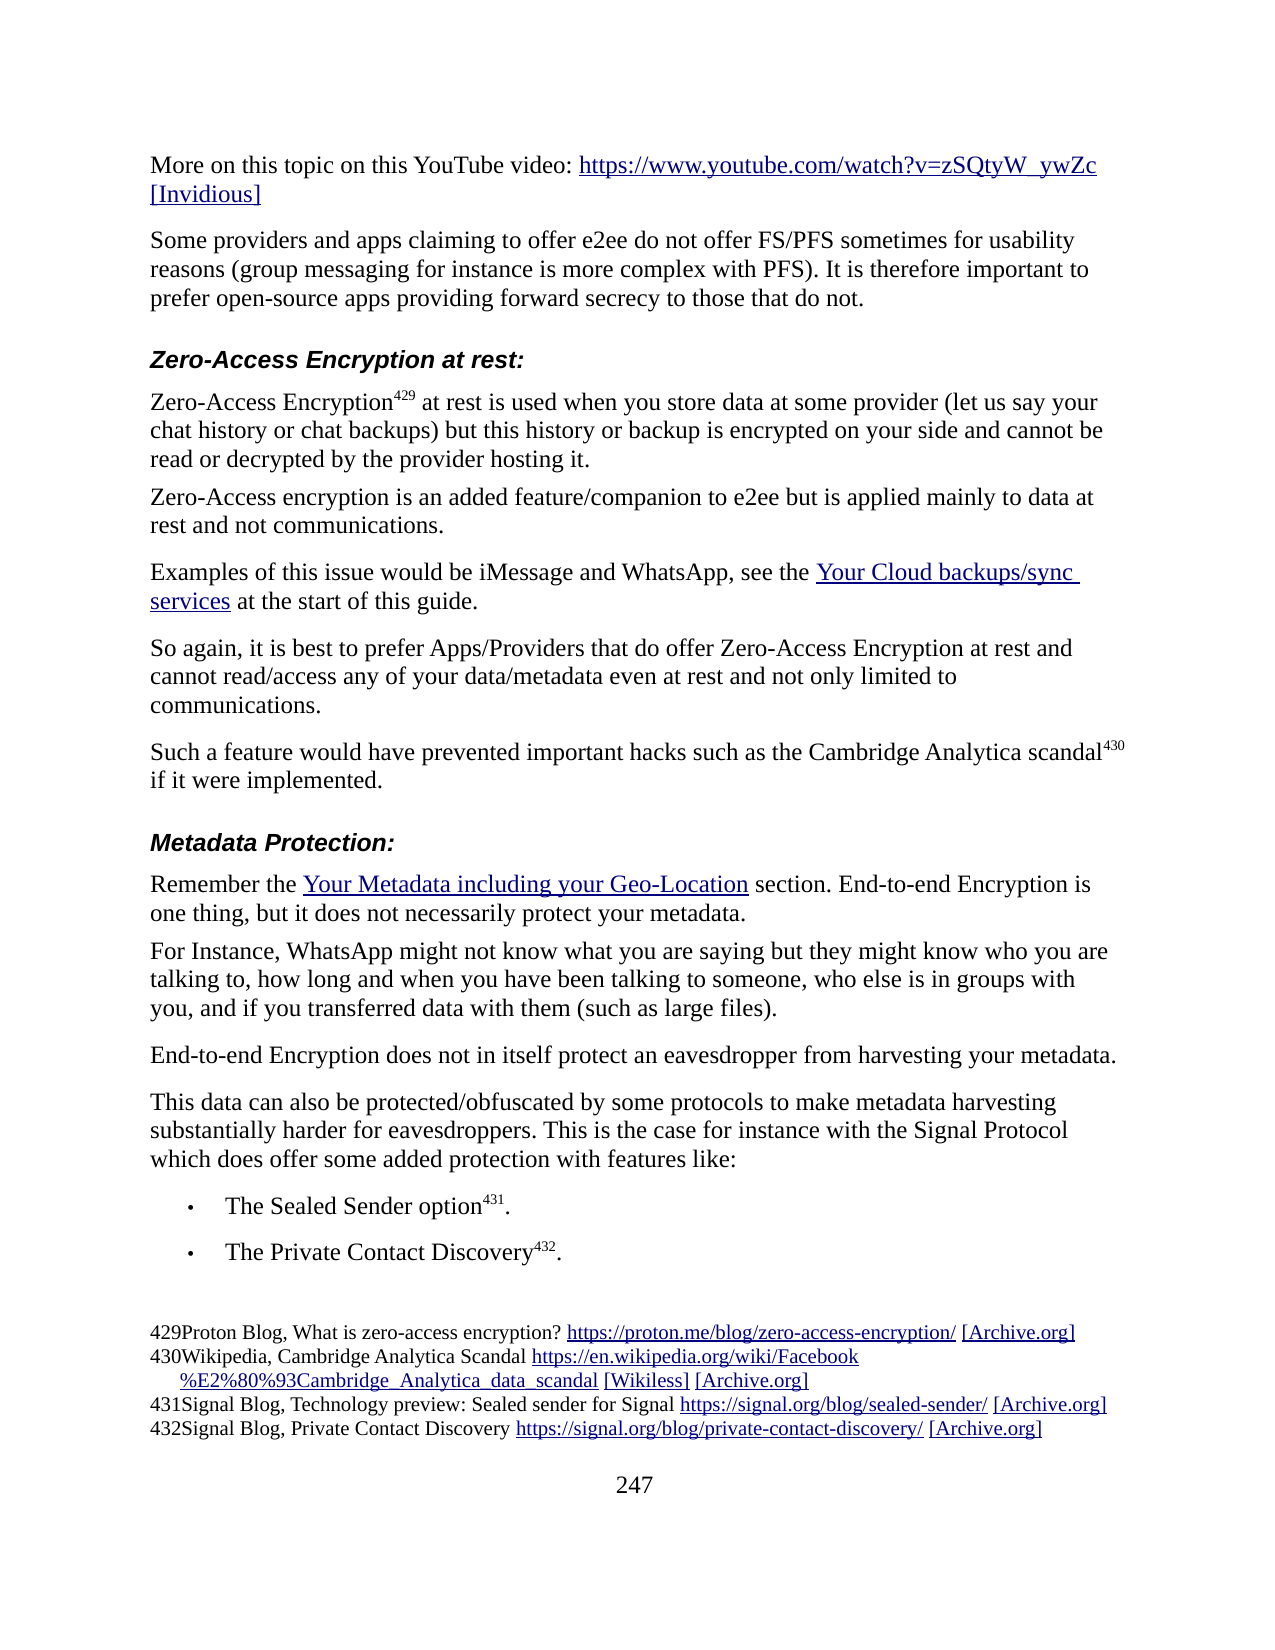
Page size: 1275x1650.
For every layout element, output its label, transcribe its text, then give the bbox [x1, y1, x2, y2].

text Wikipedia, Cambridge Analytica Scandal https://en.wikipedia.org/wiki/Facebook%E2%80%93Cambridge_Analytica_data_scandal [Wikiless] [Archive.org] [150, 1344, 1125, 1392]
text Zero-Access Encryption at rest is used when you store data at some provider (let us say your chat history or chat backups) but this history or backup is encrypted on your side and cannot be read or decrypted by the provider hosting it. [150, 387, 1125, 473]
text Zero-Access encryption is an added feature/companion to e2ee but is applied mainly to data at rest and not communications. [150, 482, 1125, 539]
list Signal Blog, Technology preview: Sealed sender for Signal https://signal.org/blog/sealed-sender/ [Archive.org] [150, 1392, 1125, 1416]
text So again, it is best to prefer Apps/Providers that do offer Zero-Access Encryption at rest and cannot read/access any of your data/metadata even at rest and not only limited to communications. [150, 633, 1125, 719]
text Such a feature would have prevented important hacks such as the Cambridge Analytica scandal if it were implemented. [150, 737, 1125, 794]
text More on this topic on this YouTube video: https://www.youtube.com/watch?v=zSQtyW_ywZc [Invidious] [150, 150, 1125, 207]
list The Sealed Sender option. [187, 1191, 1125, 1219]
list Signal Blog, Private Contact Discovery https://signal.org/blog/private-contact-discovery/ [Archive.org] [150, 1416, 1125, 1440]
subtitle Zero-Access Encryption at rest: [150, 346, 1125, 374]
list The Private Contact Discovery. [187, 1237, 1125, 1266]
text Examples of this issue would be iMessage and WhatsApp, see the Your Cloud backups/sync services at the start of this guide. [150, 557, 1125, 615]
subtitle Metadata Protection: [150, 828, 1125, 857]
text This data can also be protected/obfuscated by some protocols to make metadata harvesting substantially harder for eavesdroppers. This is the case for instance with the Signal Protocol which does offer some added protection with features like: [150, 1087, 1125, 1173]
text Some providers and apps claiming to offer e2ee do not offer FS/PFS sometimes for usability reasons (group messaging for instance is more complex with PFS). It is therefore important to prefer open-source apps providing forward secrecy to those that do not. [150, 225, 1125, 312]
text End-to-end Encryption does not in itself protect an eavesdropper from harvesting your metadata. [150, 1040, 1125, 1069]
text Remember the Your Metadata including your Geo-Location section. End-to-end Encryption is one thing, but it does not necessarily protect your metadata. [150, 869, 1125, 927]
text For Instance, WhatsApp might not know what you are saying but they might know who you are talking to, how long and when you have been talking to someone, who else is in groups with you, and if you transferred data with them (such as large files). [150, 936, 1125, 1022]
text Proton Blog, What is zero-access encryption? https://proton.me/blog/zero-access-encryption/ [Archive.org] [150, 1320, 1125, 1344]
